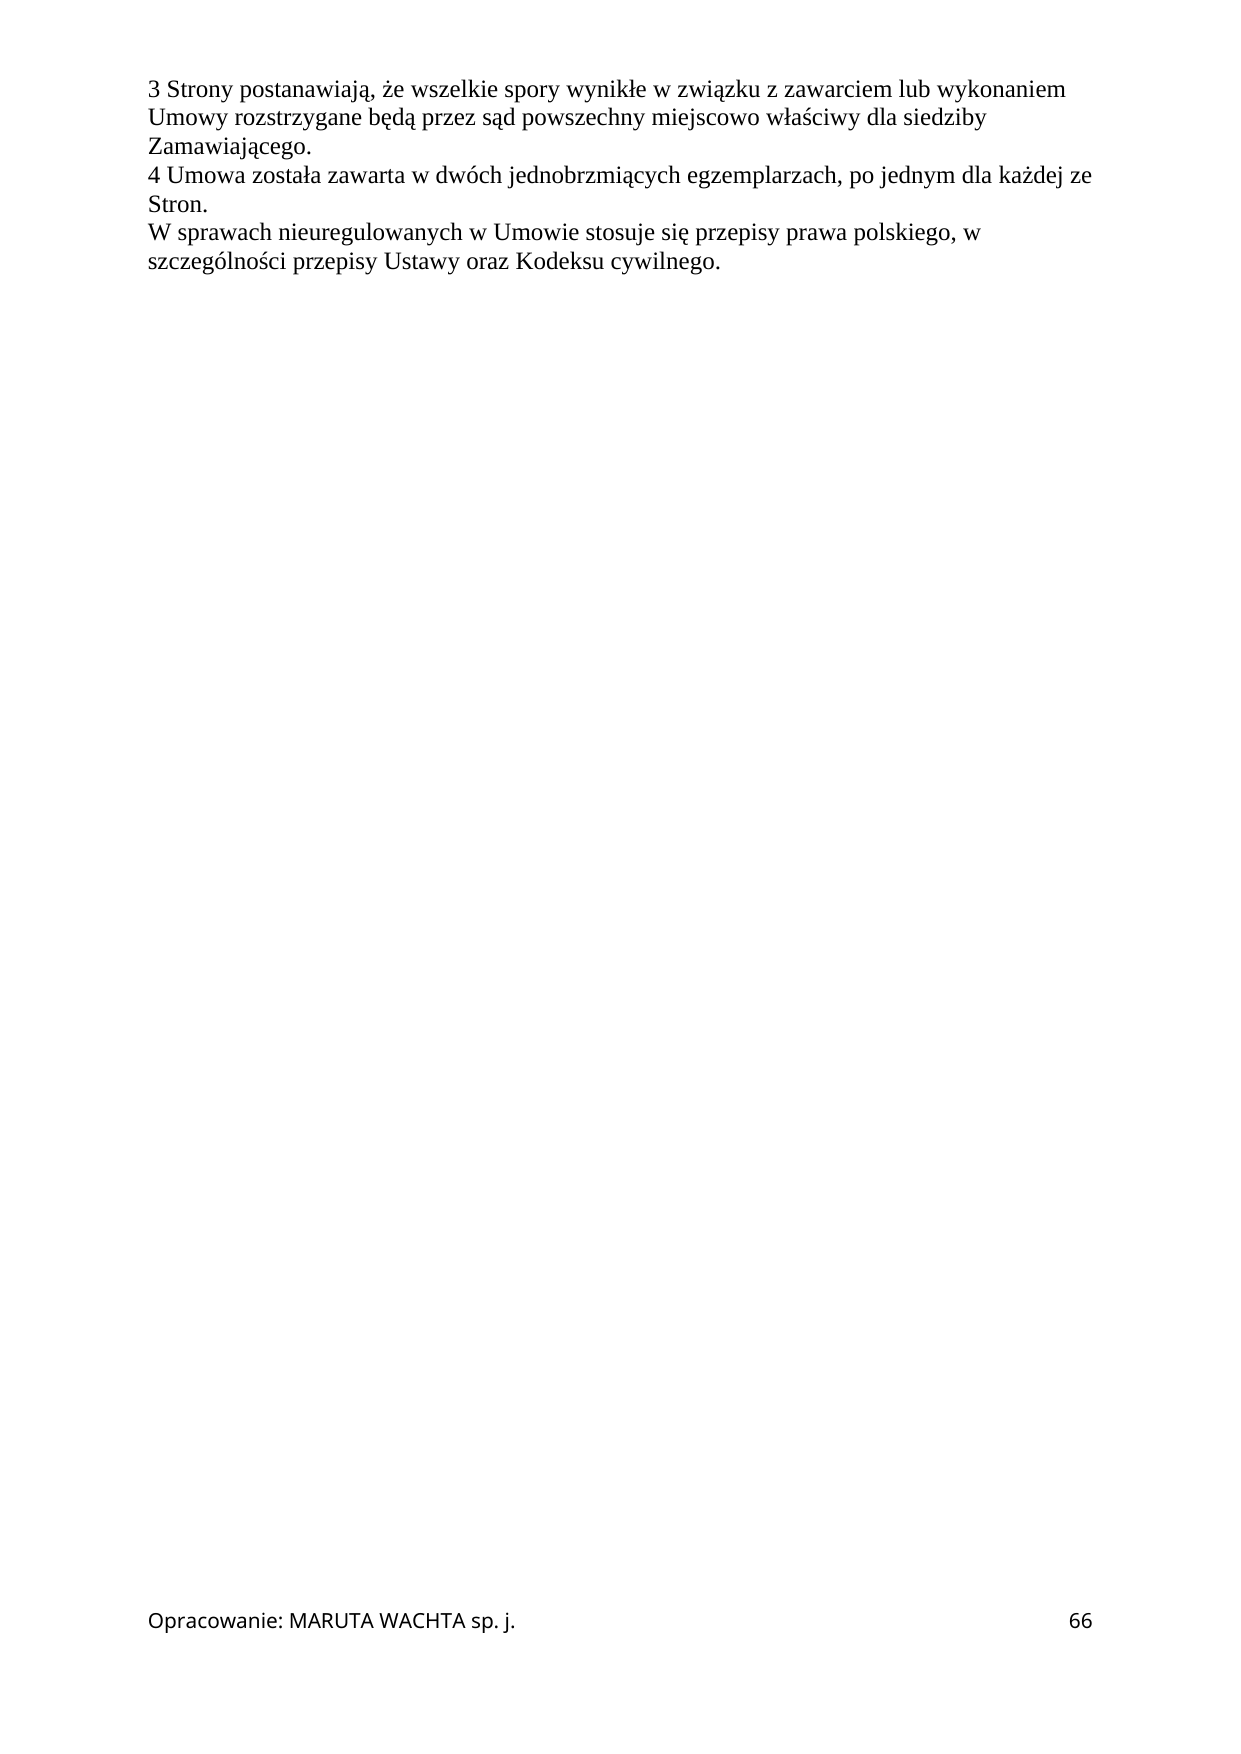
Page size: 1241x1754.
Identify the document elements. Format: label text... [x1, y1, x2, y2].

text 4 Umowa została zawarta w dwóch jednobrzmiących egzemplarzach, po jednym dla każdej ze Stron. [148, 160, 1093, 217]
text W sprawach nieuregulowanych w Umowie stosuje się przepisy prawa polskiego, w szczególności przepisy Ustawy oraz Kodeksu cywilnego. [148, 217, 1093, 275]
text 3 Strony postanawiają, że wszelkie spory wynikłe w związku z zawarciem lub wykonaniem Umowy rozstrzygane będą przez sąd powszechny miejscowo właściwy dla siedziby Zamawiającego. [148, 74, 1093, 160]
